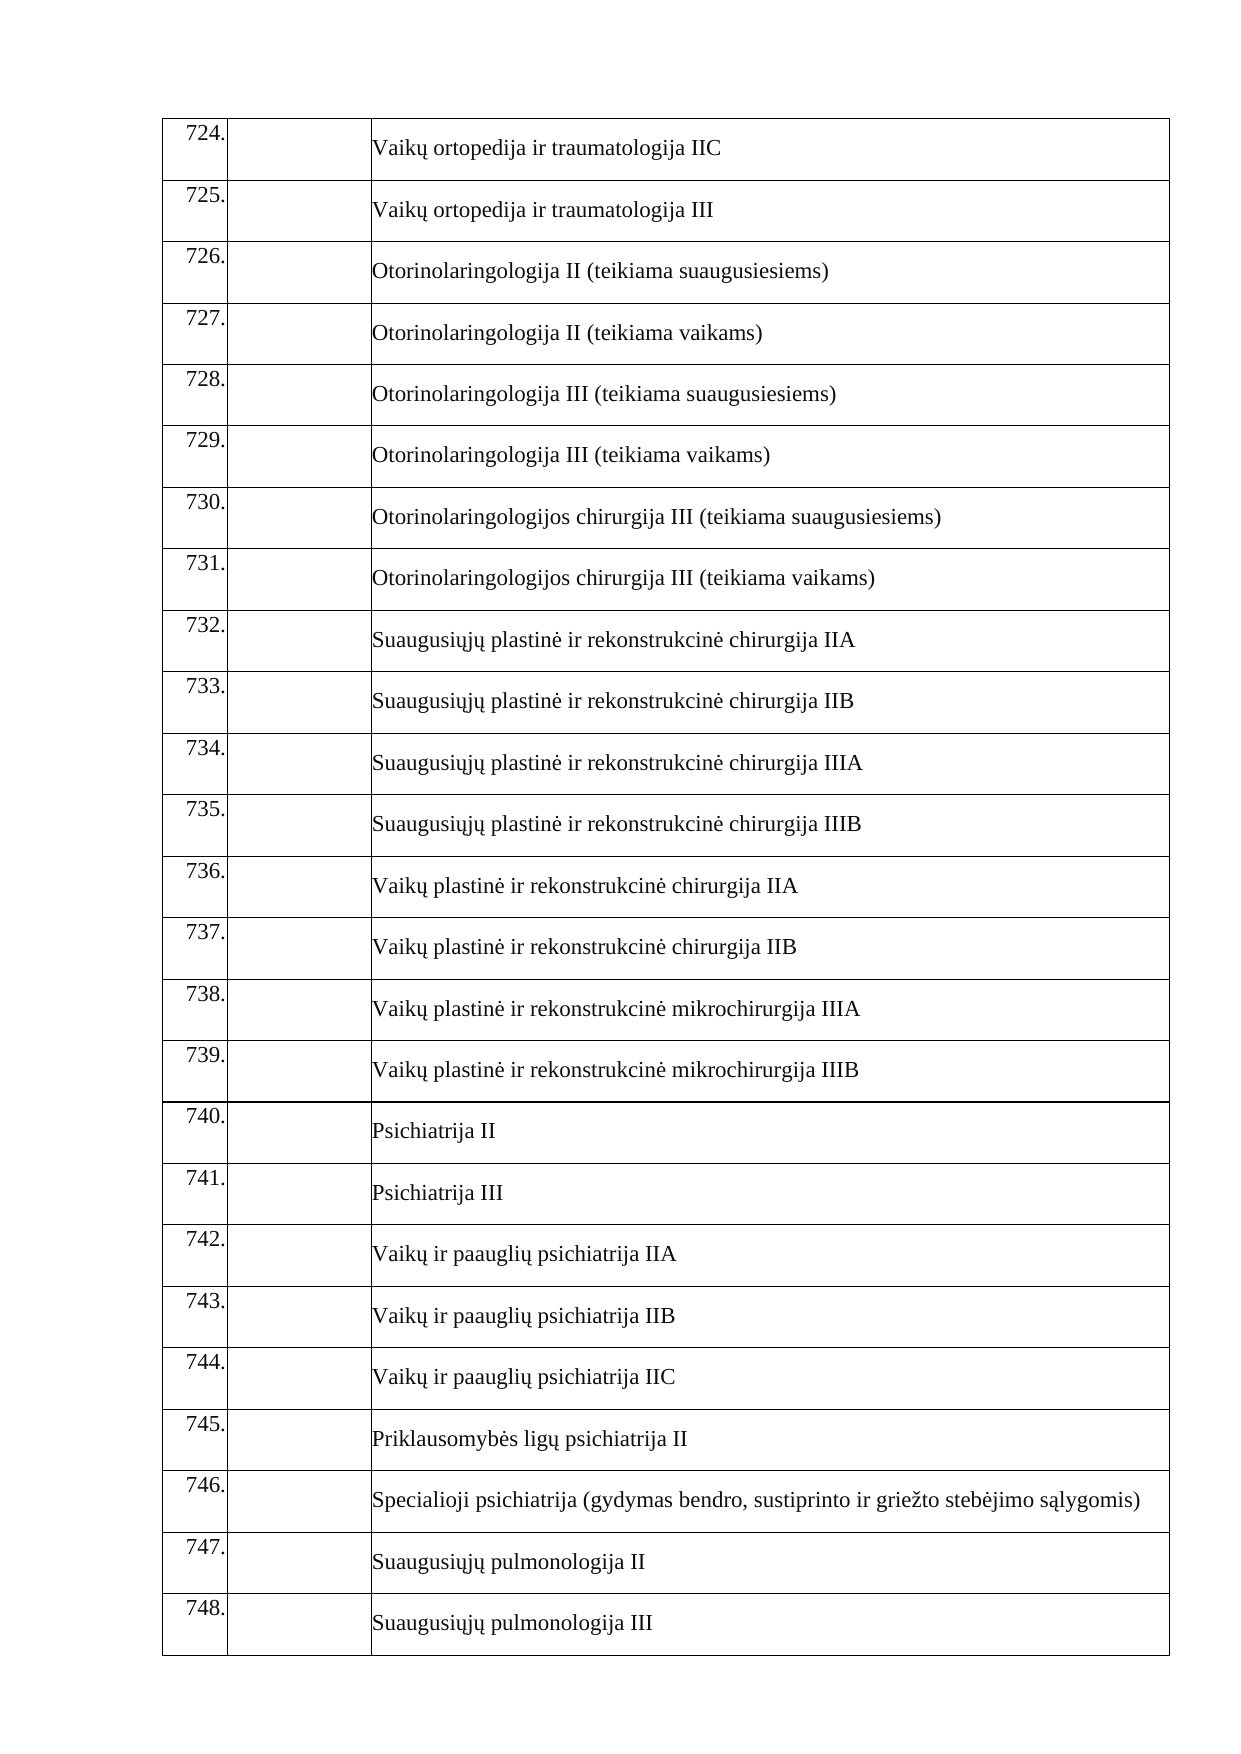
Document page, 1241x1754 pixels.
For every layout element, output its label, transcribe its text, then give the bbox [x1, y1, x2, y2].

table_cell [1189, 856, 1193, 917]
table_cell Suaugusiųjų pulmonologija II [372, 1533, 1169, 1593]
table_cell [1198, 794, 1215, 856]
table_cell [1189, 794, 1193, 856]
table_cell 728. [163, 365, 227, 425]
table_cell [1170, 979, 1188, 1040]
table_cell [1215, 856, 1240, 917]
table_cell [1193, 610, 1198, 671]
table_cell [1189, 303, 1193, 364]
table_cell [1170, 1101, 1188, 1163]
table_cell [1193, 671, 1198, 733]
table_cell [1189, 1163, 1193, 1224]
table_cell [1198, 118, 1215, 179]
table_cell [228, 734, 371, 794]
table_cell [1189, 1224, 1193, 1286]
table_cell [1198, 1532, 1215, 1593]
table_cell [1215, 425, 1240, 487]
table_cell [1198, 487, 1215, 548]
table_cell [1193, 180, 1198, 241]
table_cell [1215, 364, 1240, 425]
table_cell [1193, 794, 1198, 856]
table_cell [1189, 1286, 1193, 1347]
table_cell [1170, 1593, 1188, 1654]
table_cell [1215, 180, 1240, 241]
table_cell [1193, 1593, 1198, 1654]
table_cell [1170, 917, 1188, 978]
table_cell 748. [163, 1594, 227, 1654]
table_cell Suaugusiųjų plastinė ir rekonstrukcinė chirurgija IIB [372, 672, 1169, 733]
table_cell [1189, 1409, 1193, 1470]
table_cell [1189, 1532, 1193, 1593]
table_cell [1170, 303, 1188, 364]
table_cell 725. [163, 181, 227, 241]
table_cell [1215, 733, 1240, 794]
table_cell [1215, 118, 1240, 179]
table_cell 746. [163, 1471, 227, 1532]
table_cell [1193, 1101, 1198, 1163]
table_cell [1215, 1224, 1240, 1286]
table_cell [1189, 548, 1193, 610]
table_cell Vaikų ortopedija ir traumatologija III [372, 181, 1169, 241]
table_cell [1198, 1286, 1215, 1347]
table_cell Otorinolaringologija II (teikiama suaugusiesiems) [372, 242, 1169, 302]
table_cell [1193, 856, 1198, 917]
table_cell 735. [163, 795, 227, 856]
table_cell [1215, 1040, 1240, 1101]
table_cell [1170, 1224, 1188, 1286]
table_cell [228, 488, 371, 548]
table_cell [1198, 241, 1215, 302]
table_cell [1193, 118, 1198, 179]
table_cell [1170, 671, 1188, 733]
table_cell 747. [163, 1533, 227, 1593]
table_cell 733. [163, 672, 227, 733]
table_cell [1198, 671, 1215, 733]
table_cell [228, 1533, 371, 1593]
table_cell [1215, 1101, 1240, 1163]
table_cell 732. [163, 611, 227, 671]
table_cell Psichiatrija II [372, 1103, 1169, 1163]
table_cell [228, 1103, 371, 1163]
table_cell [1189, 733, 1193, 794]
table_cell [1198, 1040, 1215, 1101]
table_cell [1198, 917, 1215, 978]
table_cell [1215, 548, 1240, 610]
table_cell [1170, 1286, 1188, 1347]
table_cell [228, 242, 371, 302]
table_cell [1198, 979, 1215, 1040]
table_cell [1189, 425, 1193, 487]
table_cell 737. [163, 918, 227, 978]
table_cell [1170, 241, 1188, 302]
table_cell [1189, 1347, 1193, 1409]
table_cell [1215, 1593, 1240, 1654]
table_cell [1170, 548, 1188, 610]
table_cell [1198, 180, 1215, 241]
table_cell Suaugusiųjų plastinė ir rekonstrukcinė chirurgija IIA [372, 611, 1169, 671]
table_cell [1189, 1040, 1193, 1101]
table_cell [1193, 1470, 1198, 1532]
table_cell [1198, 1163, 1215, 1224]
table_cell 738. [163, 980, 227, 1040]
table_cell [1193, 364, 1198, 425]
table_cell 736. [163, 857, 227, 917]
table_cell 743. [163, 1287, 227, 1347]
table_cell [228, 181, 371, 241]
table_cell [1193, 1163, 1198, 1224]
table_cell Vaikų plastinė ir rekonstrukcinė chirurgija IIB [372, 918, 1169, 978]
table_cell [1193, 1532, 1198, 1593]
table_cell [1170, 610, 1188, 671]
table_cell [1193, 241, 1198, 302]
table_cell [1198, 364, 1215, 425]
table_cell [1193, 1347, 1198, 1409]
table_cell Otorinolaringologija III (teikiama vaikams) [372, 426, 1169, 487]
table_cell [1189, 241, 1193, 302]
table_cell [228, 1471, 371, 1532]
table_cell [1189, 1101, 1193, 1163]
table_cell Vaikų plastinė ir rekonstrukcinė mikrochirurgija IIIA [372, 980, 1169, 1040]
table_cell [1170, 856, 1188, 917]
table_cell [228, 304, 371, 364]
table_cell [228, 1287, 371, 1347]
table_cell 740. [163, 1103, 227, 1163]
table_cell 739. [163, 1041, 227, 1101]
table_cell [1170, 1470, 1188, 1532]
table_cell [1170, 1532, 1188, 1593]
table_cell Suaugusiųjų pulmonologija III [372, 1594, 1169, 1654]
table_cell [228, 1164, 371, 1224]
table_cell 724. [163, 119, 227, 179]
table_cell [1198, 856, 1215, 917]
table_cell [1215, 1163, 1240, 1224]
table_cell [1193, 1040, 1198, 1101]
table_cell Priklausomybės ligų psichiatrija II [372, 1410, 1169, 1470]
table_cell Otorinolaringologija III (teikiama suaugusiesiems) [372, 365, 1169, 425]
table_cell [1215, 979, 1240, 1040]
table_cell [1189, 180, 1193, 241]
table_cell 726. . [163, 242, 227, 302]
table_cell [1215, 1532, 1240, 1593]
table_cell Vaikų plastinė ir rekonstrukcinė chirurgija IIA [372, 857, 1169, 917]
table_cell 730. [163, 488, 227, 548]
table_cell [228, 365, 371, 425]
table_cell [1198, 1593, 1215, 1654]
table_cell [1189, 1593, 1193, 1654]
table_cell [1198, 1409, 1215, 1470]
table_cell [1170, 794, 1188, 856]
table_cell [1198, 303, 1215, 364]
table_cell [1198, 1347, 1215, 1409]
table_cell [1170, 733, 1188, 794]
table_cell [1193, 733, 1198, 794]
table_cell Suaugusiųjų plastinė ir rekonstrukcinė chirurgija IIIB [372, 795, 1169, 856]
table_cell [1193, 548, 1198, 610]
table_cell 741. [163, 1164, 227, 1224]
table_cell [1215, 917, 1240, 978]
table_cell [1215, 794, 1240, 856]
table_cell [1198, 425, 1215, 487]
table_cell 742. [163, 1225, 227, 1286]
table_cell [228, 549, 371, 610]
table_cell [1193, 303, 1198, 364]
table_cell Otorinolaringologijos chirurgija III (teikiama vaikams) [372, 549, 1169, 610]
table_cell [1193, 979, 1198, 1040]
table_cell Suaugusiųjų plastinė ir rekonstrukcinė chirurgija IIIA [372, 734, 1169, 794]
table_cell [1215, 610, 1240, 671]
table_cell [1170, 487, 1188, 548]
table_cell [228, 980, 371, 1040]
table_cell [1215, 671, 1240, 733]
table_cell [1215, 1286, 1240, 1347]
table_cell 727. [163, 304, 227, 364]
table_cell [1198, 548, 1215, 610]
table_cell [1198, 1101, 1215, 1163]
table_cell Vaikų ortopedija ir traumatologija IIC [372, 119, 1169, 179]
table_cell [1193, 1409, 1198, 1470]
table_cell [1170, 425, 1188, 487]
table_cell [1189, 364, 1193, 425]
table_cell [1189, 610, 1193, 671]
table_cell [1198, 610, 1215, 671]
table_cell [1189, 1470, 1193, 1532]
table_cell [1198, 733, 1215, 794]
table_cell [1215, 303, 1240, 364]
table_cell [228, 1225, 371, 1286]
table_cell Otorinolaringologija II (teikiama vaikams) [372, 304, 1169, 364]
table_cell Psichiatrija III [372, 1164, 1169, 1224]
table_cell [1170, 1347, 1188, 1409]
table_cell [1215, 1409, 1240, 1470]
table_cell [228, 1348, 371, 1409]
table_cell [228, 857, 371, 917]
table_cell [1193, 1286, 1198, 1347]
table_cell [1189, 979, 1193, 1040]
table_cell [1170, 180, 1188, 241]
table_cell [1215, 1470, 1240, 1532]
table_cell [1189, 671, 1193, 733]
table_cell [1170, 1040, 1188, 1101]
table_cell [228, 426, 371, 487]
table_cell 745. [163, 1410, 227, 1470]
table_cell [1193, 917, 1198, 978]
table_cell [228, 1041, 371, 1101]
table_cell Vaikų ir paauglių psichiatrija IIC [372, 1348, 1169, 1409]
table_cell 729. [163, 426, 227, 487]
table_cell [1193, 1224, 1198, 1286]
table_cell [228, 1410, 371, 1470]
table_cell [228, 1594, 371, 1654]
table_cell [1170, 364, 1188, 425]
table_cell [1198, 1470, 1215, 1532]
table_cell Vaikų plastinė ir rekonstrukcinė mikrochirurgija IIIB [372, 1041, 1169, 1101]
table_cell [228, 795, 371, 856]
table_cell [228, 918, 371, 978]
table_cell [1170, 1163, 1188, 1224]
table_cell [1198, 1224, 1215, 1286]
table_cell [1189, 118, 1193, 179]
table_cell [1215, 241, 1240, 302]
table_cell Otorinolaringologijos chirurgija III (teikiama suaugusiesiems) [372, 488, 1169, 548]
table_cell [1215, 487, 1240, 548]
table_cell [1170, 1409, 1188, 1470]
table_cell [228, 672, 371, 733]
table_cell Specialioji psichiatrija (gydymas bendro, sustiprinto ir griežto stebėjimo sąlygomis) [372, 1471, 1169, 1532]
table_cell [228, 611, 371, 671]
table_cell 744. [163, 1348, 227, 1409]
table_cell 734. [163, 734, 227, 794]
table_cell [1215, 1347, 1240, 1409]
table_cell [1189, 487, 1193, 548]
table_cell [1193, 487, 1198, 548]
table_cell [1193, 425, 1198, 487]
table_cell 731. [163, 549, 227, 610]
table_cell [1189, 917, 1193, 978]
table_cell [1170, 118, 1188, 179]
table_cell Vaikų ir paauglių psichiatrija IIA [372, 1225, 1169, 1286]
table_cell [228, 119, 371, 179]
table_cell Vaikų ir paauglių psichiatrija IIB [372, 1287, 1169, 1347]
